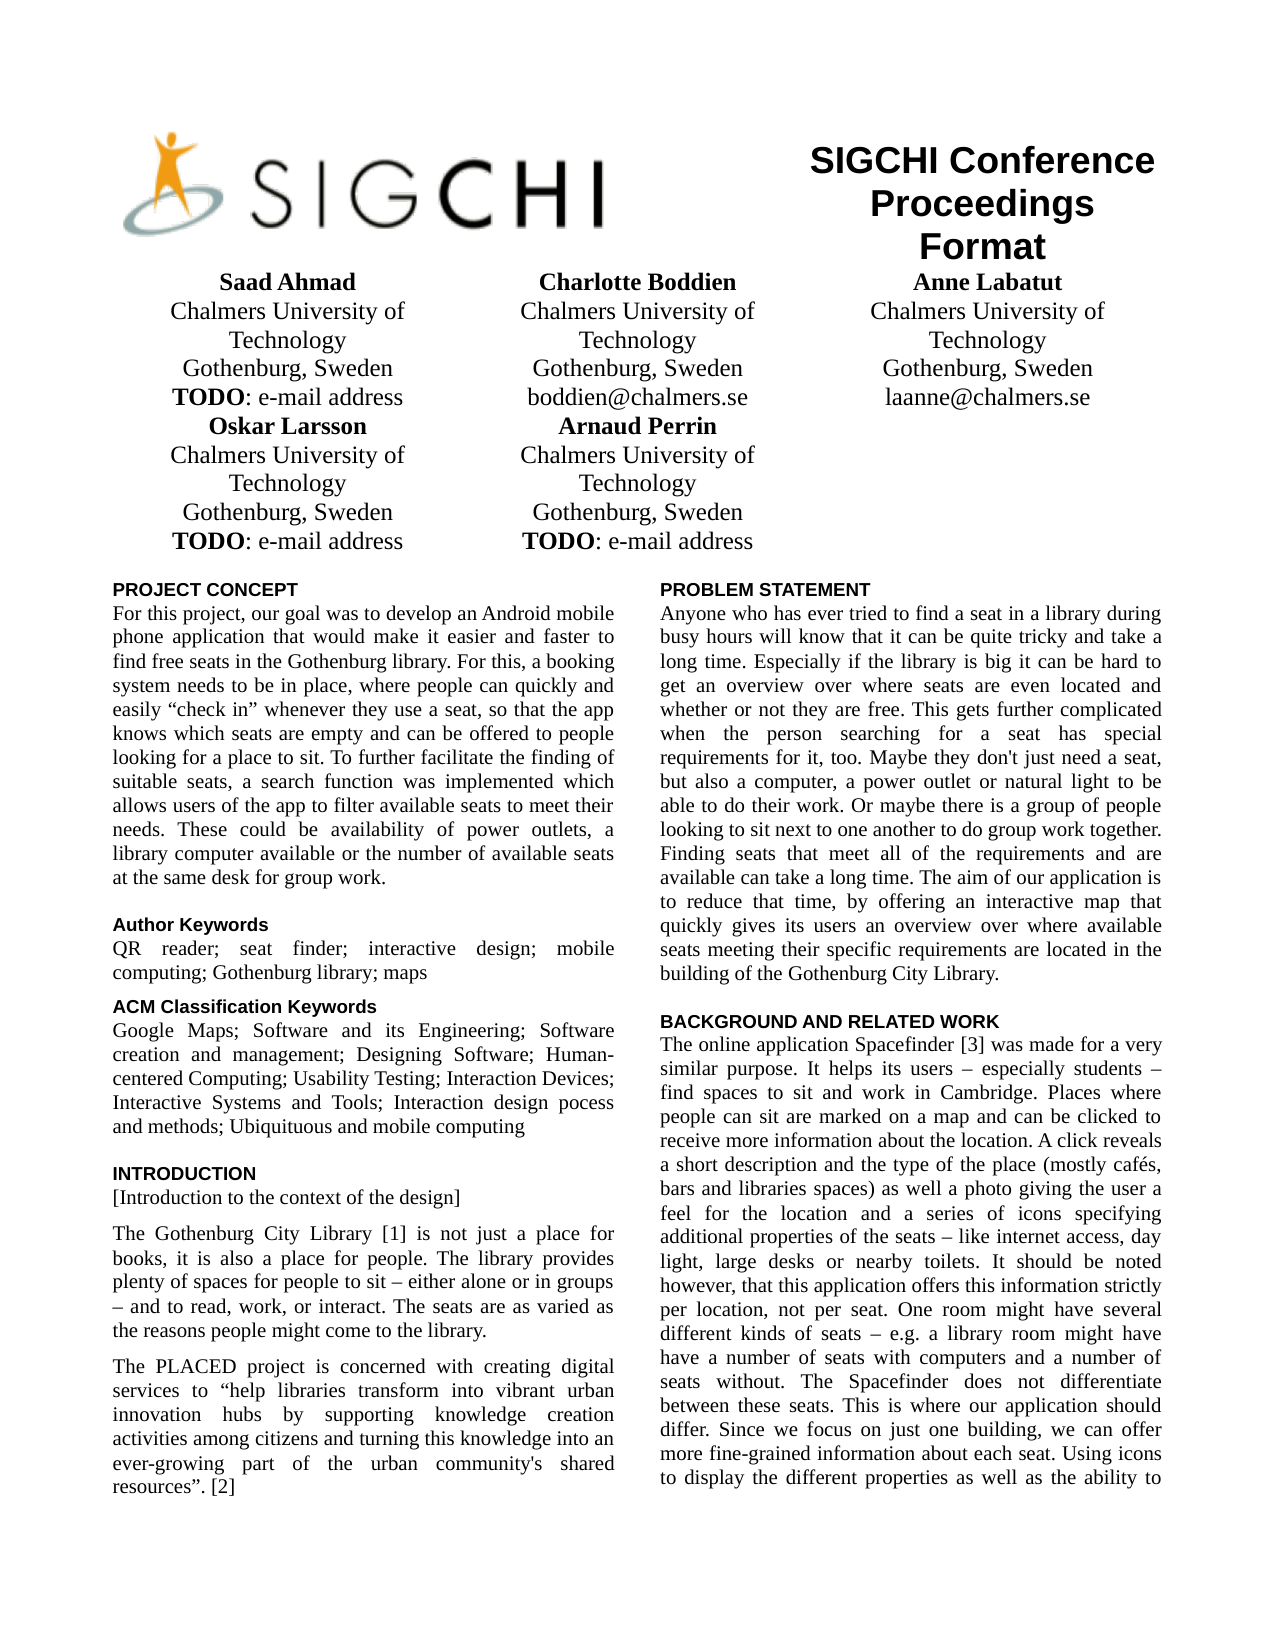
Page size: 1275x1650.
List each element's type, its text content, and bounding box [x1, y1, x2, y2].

subtitle SIGCHI Conference Proceedings Format [262, 243, 1162, 267]
subtitle ACM Classification Keywords [112, 996, 615, 1018]
text QR reader; seat finder; interactive design; mobile computing; Gothenburg library; maps [112, 936, 615, 984]
picture [112, 127, 615, 243]
subtitle Background and related work [660, 1010, 1162, 1032]
table_header Anne Labatut Chalmers University of Technology Gothenburg, Sweden laanne@chalmers.se [813, 267, 1162, 411]
text Anyone who has ever tried to find a seat in a library during busy hours will know that it can be quite tricky and take a long time. Especially if the library is big it can be hard to get an overview over where seats are even located and whether or not they are free. This gets further complicated when the person searching for a seat has special requirements for it, too. Maybe they don't just need a seat, but also a computer, a power outlet or natural light to be able to do their work. Or maybe there is a group of people looking to sit next to one another to do group work together. Finding seats that meet all of the requirements and are available can take a long time. The aim of our application is to reduce that time, by offering an interactive map that quickly gives its users an overview over where available seats meeting their specific requirements are located in the building of the Gothenburg City Library. [660, 600, 1162, 985]
subtitle Problem Statement [660, 579, 1162, 600]
subtitle INTRODUCTION [112, 1163, 615, 1185]
text Google Maps; Software and its Engineering; Software creation and management; Designing Software; Human-centered Computing; Usability Testing; Interaction Devices; Interactive Systems and Tools; Interaction design pocess and methods; Ubiquituous and mobile computing [112, 1018, 615, 1138]
table_cell Oskar Larsson Chalmers University of Technology Gothenburg, Sweden TODO: e-mail address [113, 411, 462, 555]
table_header Saad Ahmad Chalmers University of Technology Gothenburg, Sweden TODO: e-mail address [113, 267, 462, 411]
subtitle Author Keywords [112, 914, 615, 936]
text [Introduction to the context of the design] [112, 1185, 615, 1209]
text The online application Spacefinder [3] was made for a very similar purpose. It helps its users – especially students – find spaces to sit and work in Cambridge. Places where people can sit are marked on a map and can be clicked to receive more information about the location. A click reveals a short description and the type of the place (mostly cafés, bars and libraries spaces) as well a photo giving the user a feel for the location and a series of icons specifying additional properties of the seats – like internet access, day light, large desks or nearby toilets. It should be noted however, that this application offers this information strictly per location, not per seat. One room might have several different kinds of seats – e.g. a library room might have have a number of seats with computers and a number of seats without. The Spacefinder does not differentiate between these seats. This is where our application should differ. Since we focus on just one building, we can offer more fine-grained information about each seat. Using icons to display the different properties as well as the ability to [660, 1032, 1162, 1489]
text For this project, our goal was to develop an Android mobile phone application that would make it easier and faster to find free seats in the Gothenburg library. For this, a booking system needs to be in place, where people can quickly and easily “check in” whenever they use a seat, so that the app knows which seats are empty and can be offered to people looking for a place to sit. To further facilitate the finding of suitable seats, a search function was implemented which allows users of the app to filter available seats to meet their needs. These could be availability of power outlets, a library computer available or the number of available seats at the same desk for group work. [112, 600, 615, 889]
table_cell Arnaud Perrin Chalmers University of Technology Gothenburg, Sweden TODO: e-mail address [463, 411, 812, 555]
text The Gothenburg City Library [1] is not just a place for books, it is also a place for people. The library provides plenty of spaces for people to sit – either alone or in groups – and to read, work, or interact. The seats are as varied as the reasons people might come to the library. [112, 1221, 615, 1342]
table_header Charlotte Boddien Chalmers University of Technology Gothenburg, Sweden boddien@chalmers.se [463, 267, 812, 411]
text The PLACED project is concerned with creating digital services to “help libraries transform into vibrant urban innovation hubs by supporting knowledge creation activities among citizens and turning this knowledge into an ever-growing part of the urban community's shared resources”. [2] [112, 1354, 615, 1498]
subtitle Project concept [112, 579, 615, 600]
table_cell [813, 411, 1162, 555]
